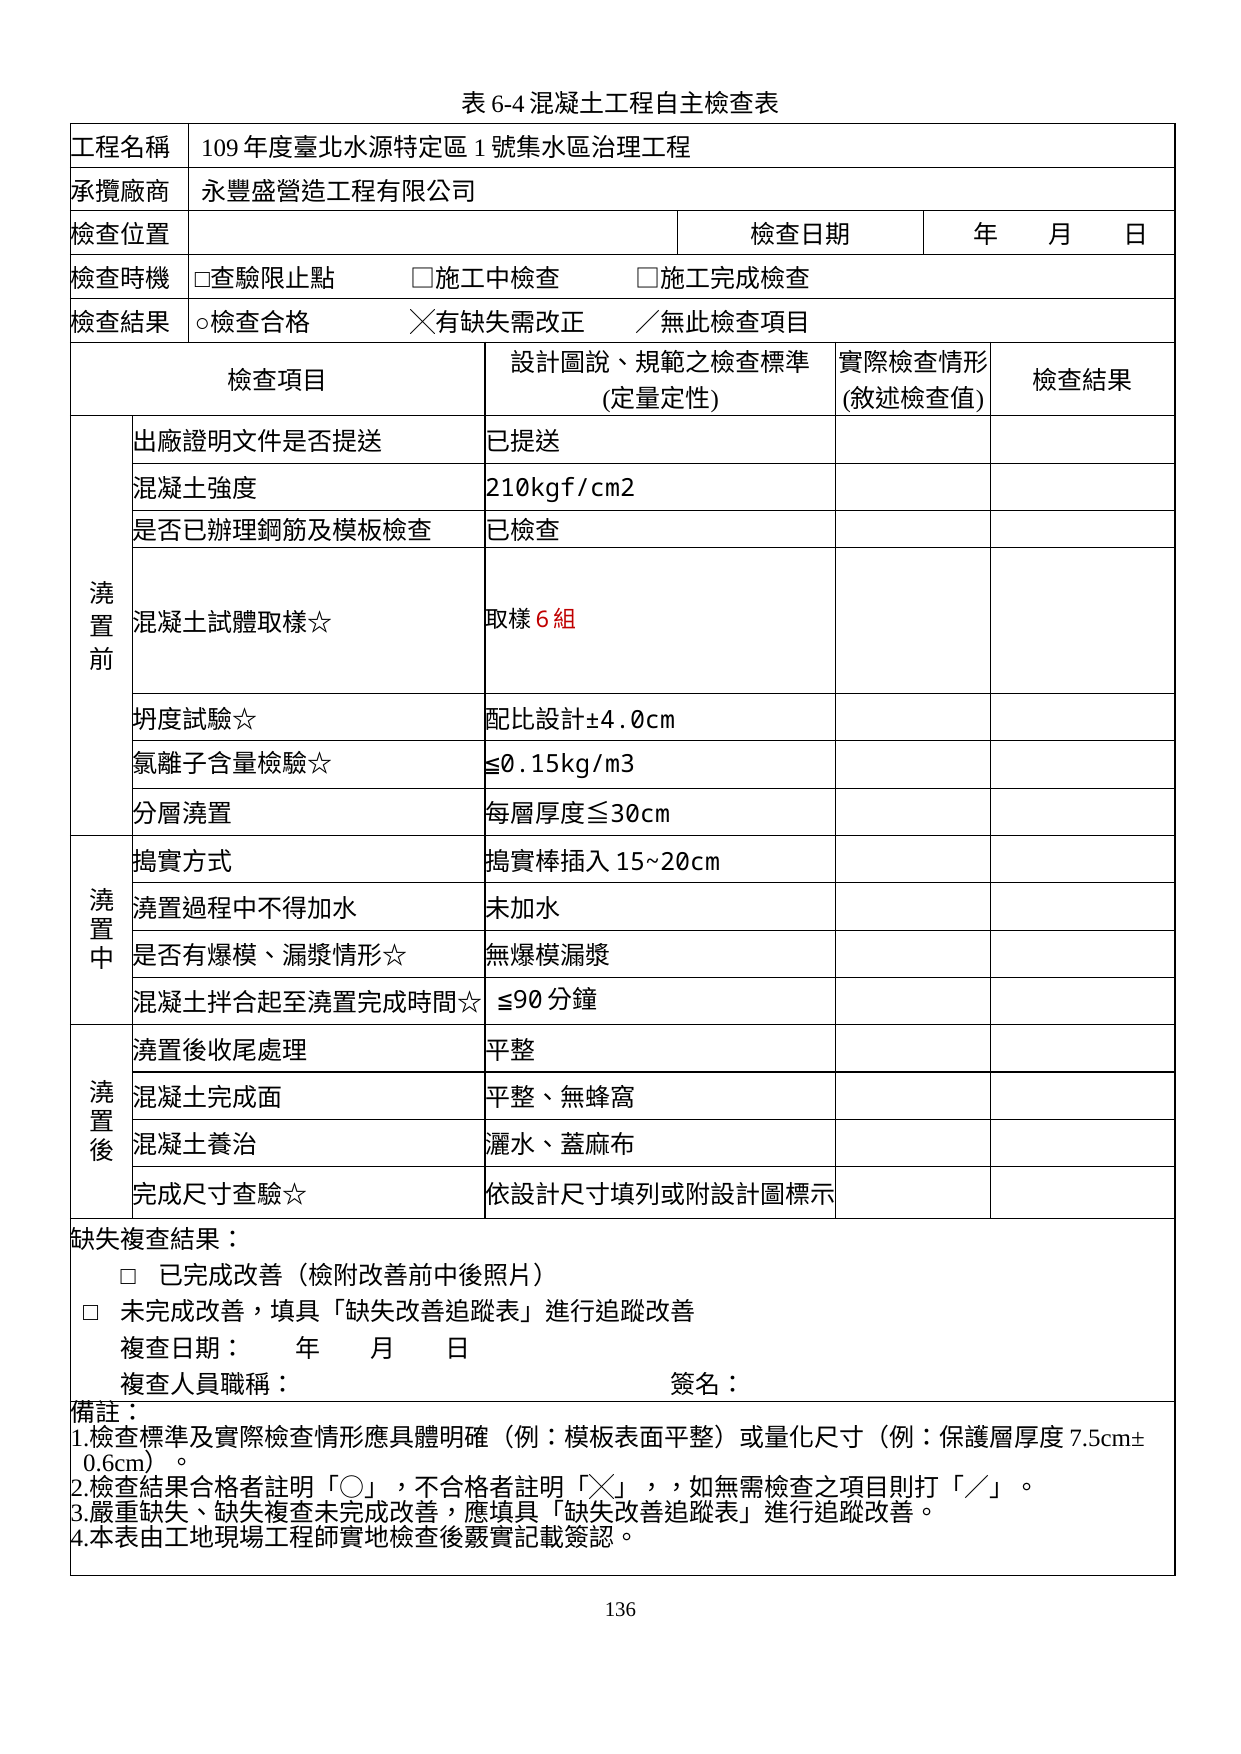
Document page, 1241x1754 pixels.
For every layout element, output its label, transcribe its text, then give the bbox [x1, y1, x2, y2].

table_cell 灑水、蓋麻布 [486, 1120, 835, 1166]
table_cell 分層澆置 [133, 789, 484, 835]
table_header 109年度臺北水源特定區1號集水區治理工程 [189, 124, 1174, 167]
table_cell 檢查時機 [71, 255, 188, 298]
table_cell [836, 1167, 990, 1218]
table_cell [836, 931, 990, 977]
table_cell ≦0.15kg/m3 [486, 741, 835, 788]
table_cell 未加水 [486, 883, 835, 929]
table_cell [991, 464, 1174, 510]
table_cell 承攬廠商 [71, 168, 188, 210]
table_cell [836, 694, 990, 740]
table_cell 檢查結果 [71, 299, 188, 342]
table_cell [189, 211, 677, 254]
table_cell 搗實方式 [133, 836, 484, 882]
table_cell 混凝土試體取樣☆ [133, 548, 484, 693]
table_cell 澆置中 [71, 836, 132, 1024]
table_cell 每層厚度≦30cm [486, 789, 835, 835]
table_cell [991, 1167, 1174, 1218]
table_cell 依設計尺寸填列或附設計圖標示 [486, 1167, 835, 1218]
table_cell [991, 1073, 1174, 1119]
table_cell 檢查結果 [991, 343, 1174, 415]
table_cell [836, 464, 990, 510]
table_cell [836, 548, 990, 693]
table_cell 已檢查 [486, 511, 835, 547]
table_cell 完成尺寸查驗☆ [133, 1167, 484, 1218]
table_cell 是否有爆模、漏漿情形☆ [133, 931, 484, 977]
table_cell [991, 694, 1174, 740]
table_cell 搗實棒插入15~20cm [486, 836, 835, 882]
table_cell [991, 741, 1174, 788]
table_cell 無爆模漏漿 [486, 931, 835, 977]
table_cell [836, 1073, 990, 1119]
table_cell [836, 1025, 990, 1071]
table_cell 檢查日期 [678, 211, 923, 254]
table_cell 是否已辦理鋼筋及模板檢查 [133, 511, 484, 547]
table_cell 取樣6組 [486, 548, 835, 693]
table_cell 備註： 1.檢查標準及實際檢查情形應具體明確（例：模板表面平整）或量化尺寸（例：保護層厚度7.5cm± 0.6cm）。 2.檢查結果合格者註明「○」，不合格者註明「╳」，，如無需檢查之項目則打「∕」。 3.嚴重缺失、缺失複查未完成改善，應填具「缺失改善追蹤表」進行追蹤改善。 4.本表由工地現場工程師實地檢查後覈實記載簽認。 [71, 1402, 1174, 1575]
table_cell [991, 789, 1174, 835]
table_cell 平整 [486, 1025, 835, 1071]
table_cell [836, 741, 990, 788]
table_cell [991, 836, 1174, 882]
table_cell 澆置前 [71, 416, 132, 835]
table_cell [991, 548, 1174, 693]
table_cell [836, 789, 990, 835]
table_cell [991, 978, 1174, 1024]
table_cell 澆置後 [71, 1025, 132, 1218]
table_cell [836, 836, 990, 882]
table_cell 混凝土完成面 [133, 1073, 484, 1119]
table_cell 出廠證明文件是否提送 [133, 416, 484, 462]
table_cell 實際檢查情形(敘述檢查值) [836, 343, 990, 415]
table_cell 210kgf/cm2 [486, 464, 835, 510]
table_cell 平整、無蜂窩 [486, 1073, 835, 1119]
table_cell 澆置過程中不得加水 [133, 883, 484, 929]
table_cell 已提送 [486, 416, 835, 462]
table_cell [991, 511, 1174, 547]
table_cell ≦90分鐘 [486, 978, 835, 1024]
table_cell 檢查項目 [71, 343, 484, 415]
table_header 工程名稱 [71, 124, 188, 167]
table_cell [991, 931, 1174, 977]
table_cell [991, 1120, 1174, 1166]
table_cell 年 月 日 [924, 211, 1174, 254]
table_cell 氯離子含量檢驗☆ [133, 741, 484, 788]
table_cell 設計圖說、規範之檢查標準 (定量定性) [486, 343, 835, 415]
text 表6-4混凝土工程自主檢查表 [71, 71, 1169, 123]
table_cell [991, 883, 1174, 929]
table_cell 坍度試驗☆ [133, 694, 484, 740]
table_cell ○檢查合格 ╳有缺失需改正 ∕無此檢查項目 [189, 299, 1174, 342]
table_cell [836, 883, 990, 929]
table_cell 混凝土強度 [133, 464, 484, 510]
table_cell □查驗限止點 □施工中檢查 □施工完成檢查 [189, 255, 1174, 298]
table_cell 混凝土拌合起至澆置完成時間☆ [133, 978, 484, 1024]
table_cell [991, 416, 1174, 462]
table_cell 缺失複查結果： 已完成改善（檢附改善前中後照片） 未完成改善，填具「缺失改善追蹤表」進行追蹤改善 複查日期： 年 月 日 複查人員職稱： 簽名： [71, 1219, 1174, 1401]
table_cell 永豐盛營造工程有限公司 [189, 168, 1174, 210]
table_cell [836, 1120, 990, 1166]
table_cell 檢查位置 [71, 211, 188, 254]
table_cell [991, 1025, 1174, 1071]
table_cell 澆置後收尾處理 [133, 1025, 484, 1071]
table_cell [836, 978, 990, 1024]
table_cell [836, 511, 990, 547]
table_cell 配比設計±4.0cm [486, 694, 835, 740]
table_cell 混凝土養治 [133, 1120, 484, 1166]
table_cell [836, 416, 990, 462]
